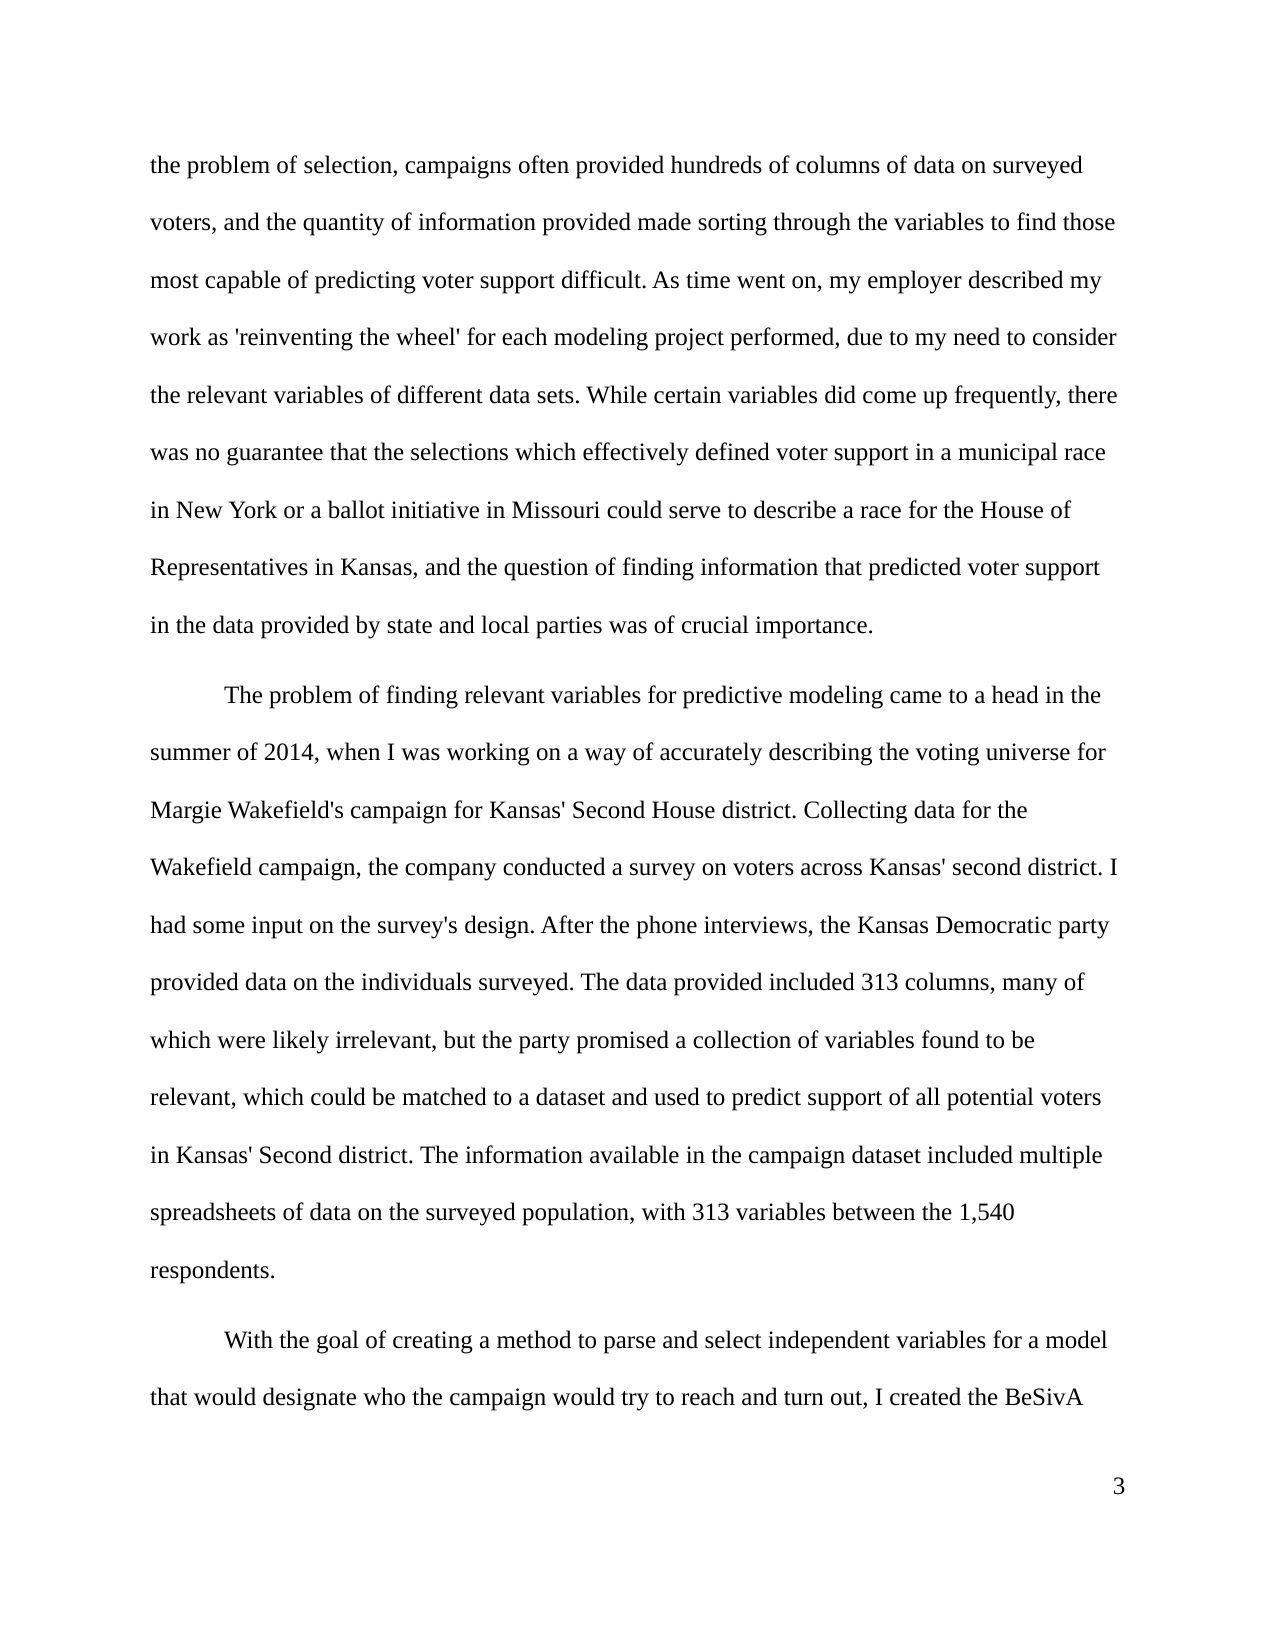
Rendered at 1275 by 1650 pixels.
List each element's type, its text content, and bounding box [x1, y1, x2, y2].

text the problem of selection, campaigns often provided hundreds of columns of data on surveyed voters, and the quantity of information provided made sorting through the variables to find those most capable of predicting voter support difficult. As time went on, my employer described my work as 'reinventing the wheel' for each modeling project performed, due to my need to consider the relevant variables of different data sets. While certain variables did come up frequently, there was no guarantee that the selections which effectively defined voter support in a municipal race in New York or a ballot initiative in Missouri could serve to describe a race for the House of Representatives in Kansas, and the question of finding information that predicted voter support in the data provided by state and local parties was of crucial importance. [150, 150, 1125, 639]
text The problem of finding relevant variables for predictive modeling came to a head in the summer of 2014, when I was working on a way of accurately describing the voting universe for Margie Wakefield's campaign for Kansas' Second House district. Collecting data for the Wakefield campaign, the company conducted a survey on voters across Kansas' second district. I had some input on the survey's design. After the phone interviews, the Kansas Democratic party provided data on the individuals surveyed. The data provided included 313 columns, many of which were likely irrelevant, but the party promised a collection of variables found to be relevant, which could be matched to a dataset and used to predict support of all potential voters in Kansas' Second district. The information available in the campaign dataset included multiple spreadsheets of data on the surveyed population, with 313 variables between the 1,540 respondents. [150, 680, 1125, 1284]
text With the goal of creating a method to parse and select independent variables for a model that would designate who the campaign would try to reach and turn out, I created the BeSivA [150, 1325, 1125, 1411]
